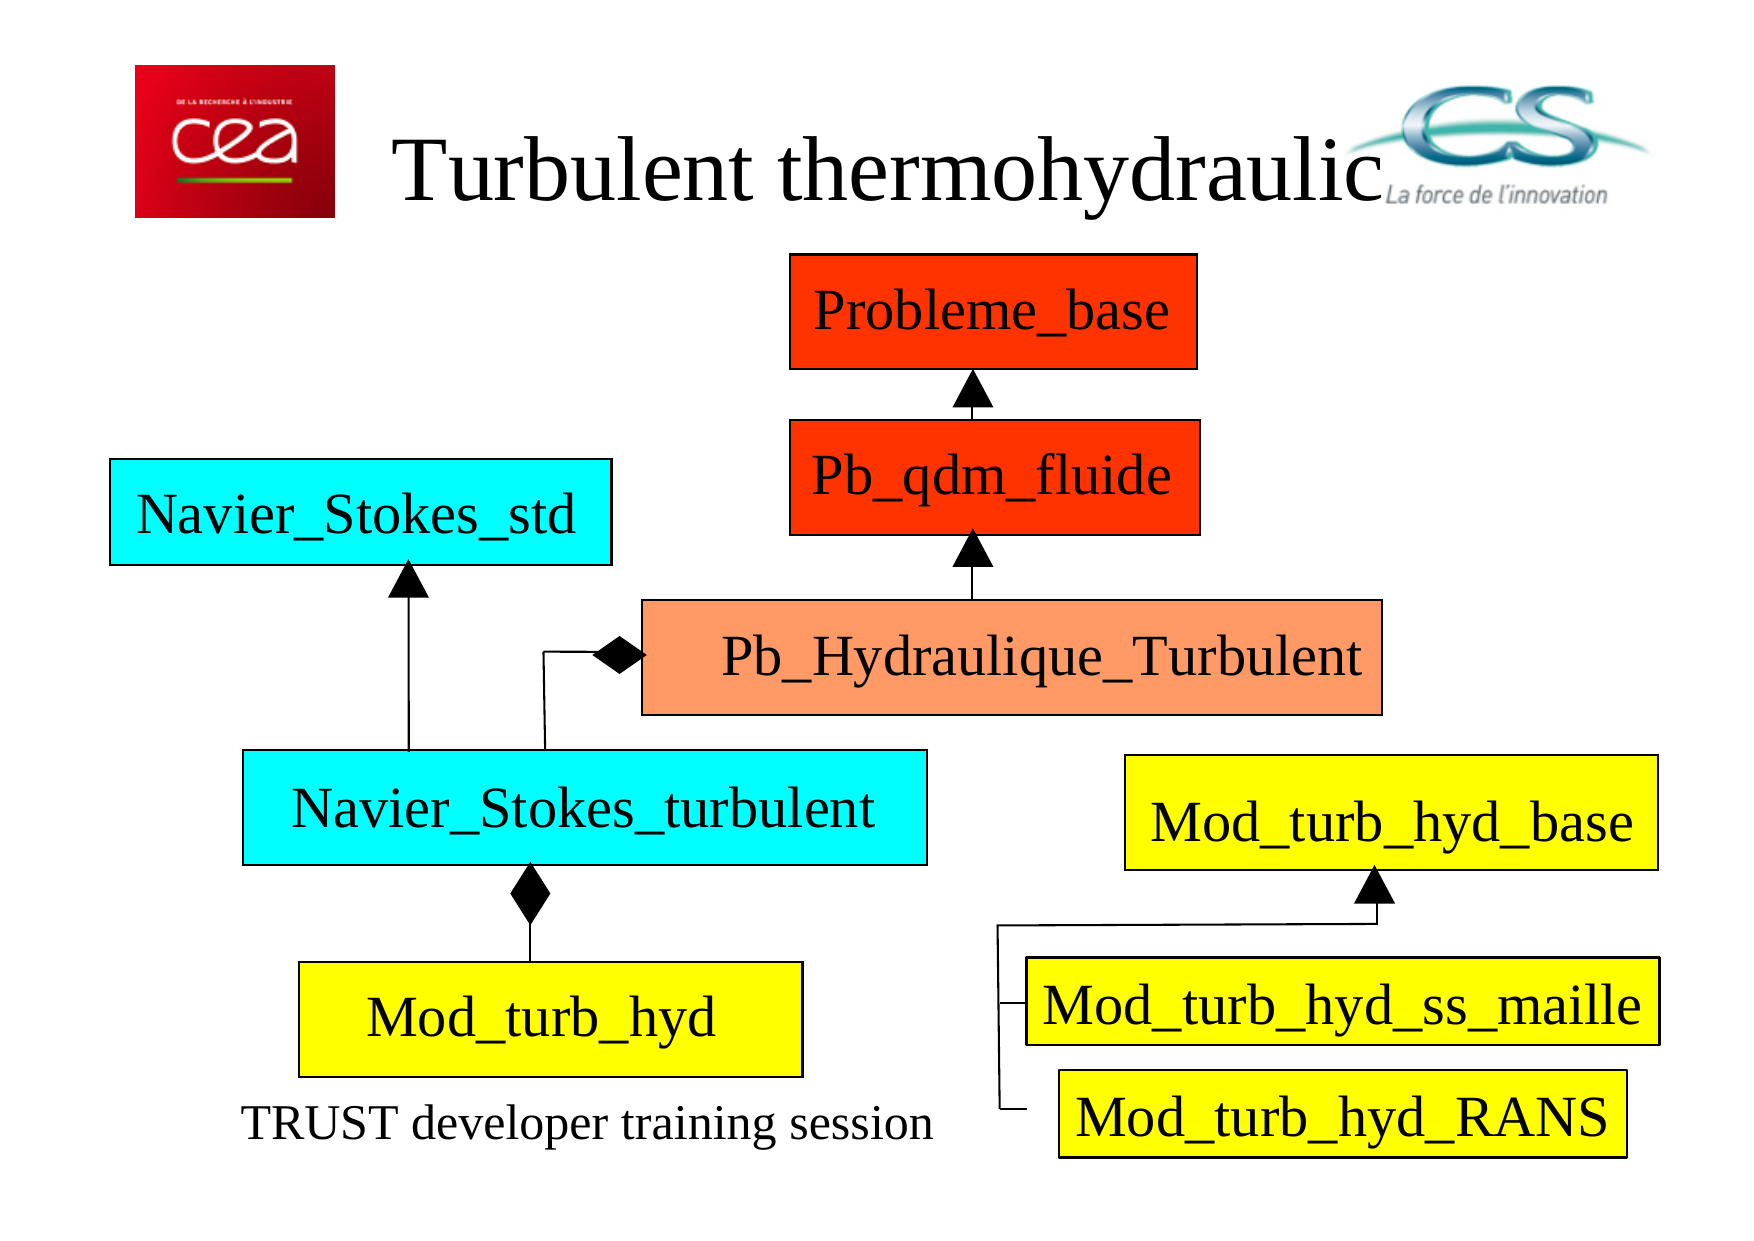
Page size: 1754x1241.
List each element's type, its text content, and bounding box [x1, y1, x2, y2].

text_box Mod_turb_hyd_base [1135, 775, 1650, 861]
text_box Pb_qdm_fluide [796, 428, 1188, 514]
text_box [790, 419, 1201, 566]
text_box [299, 961, 803, 1077]
picture [135, 65, 335, 218]
text_box Mod_turb_hyd_ss_maille [1026, 957, 1660, 1046]
text_box Navier_Stokes_std [120, 467, 593, 553]
picture [1564, 73, 1662, 218]
text_box [110, 458, 612, 597]
text_box [242, 750, 927, 923]
text_box Mod_turb_hyd [351, 970, 733, 1056]
text_box [594, 600, 1383, 716]
title Turbulent thermohydraulic [213, 69, 1564, 258]
text_box [954, 371, 992, 407]
text_box Pb_Hydraulique_Turbulent [705, 609, 1379, 695]
text_box Navier_Stokes_turbulent [276, 761, 891, 847]
text_box [790, 254, 1197, 370]
text_box Probleme_base [798, 263, 1186, 349]
text_box [1124, 755, 1659, 903]
text_box Mod_turb_hyd_RANS [1058, 1069, 1627, 1158]
